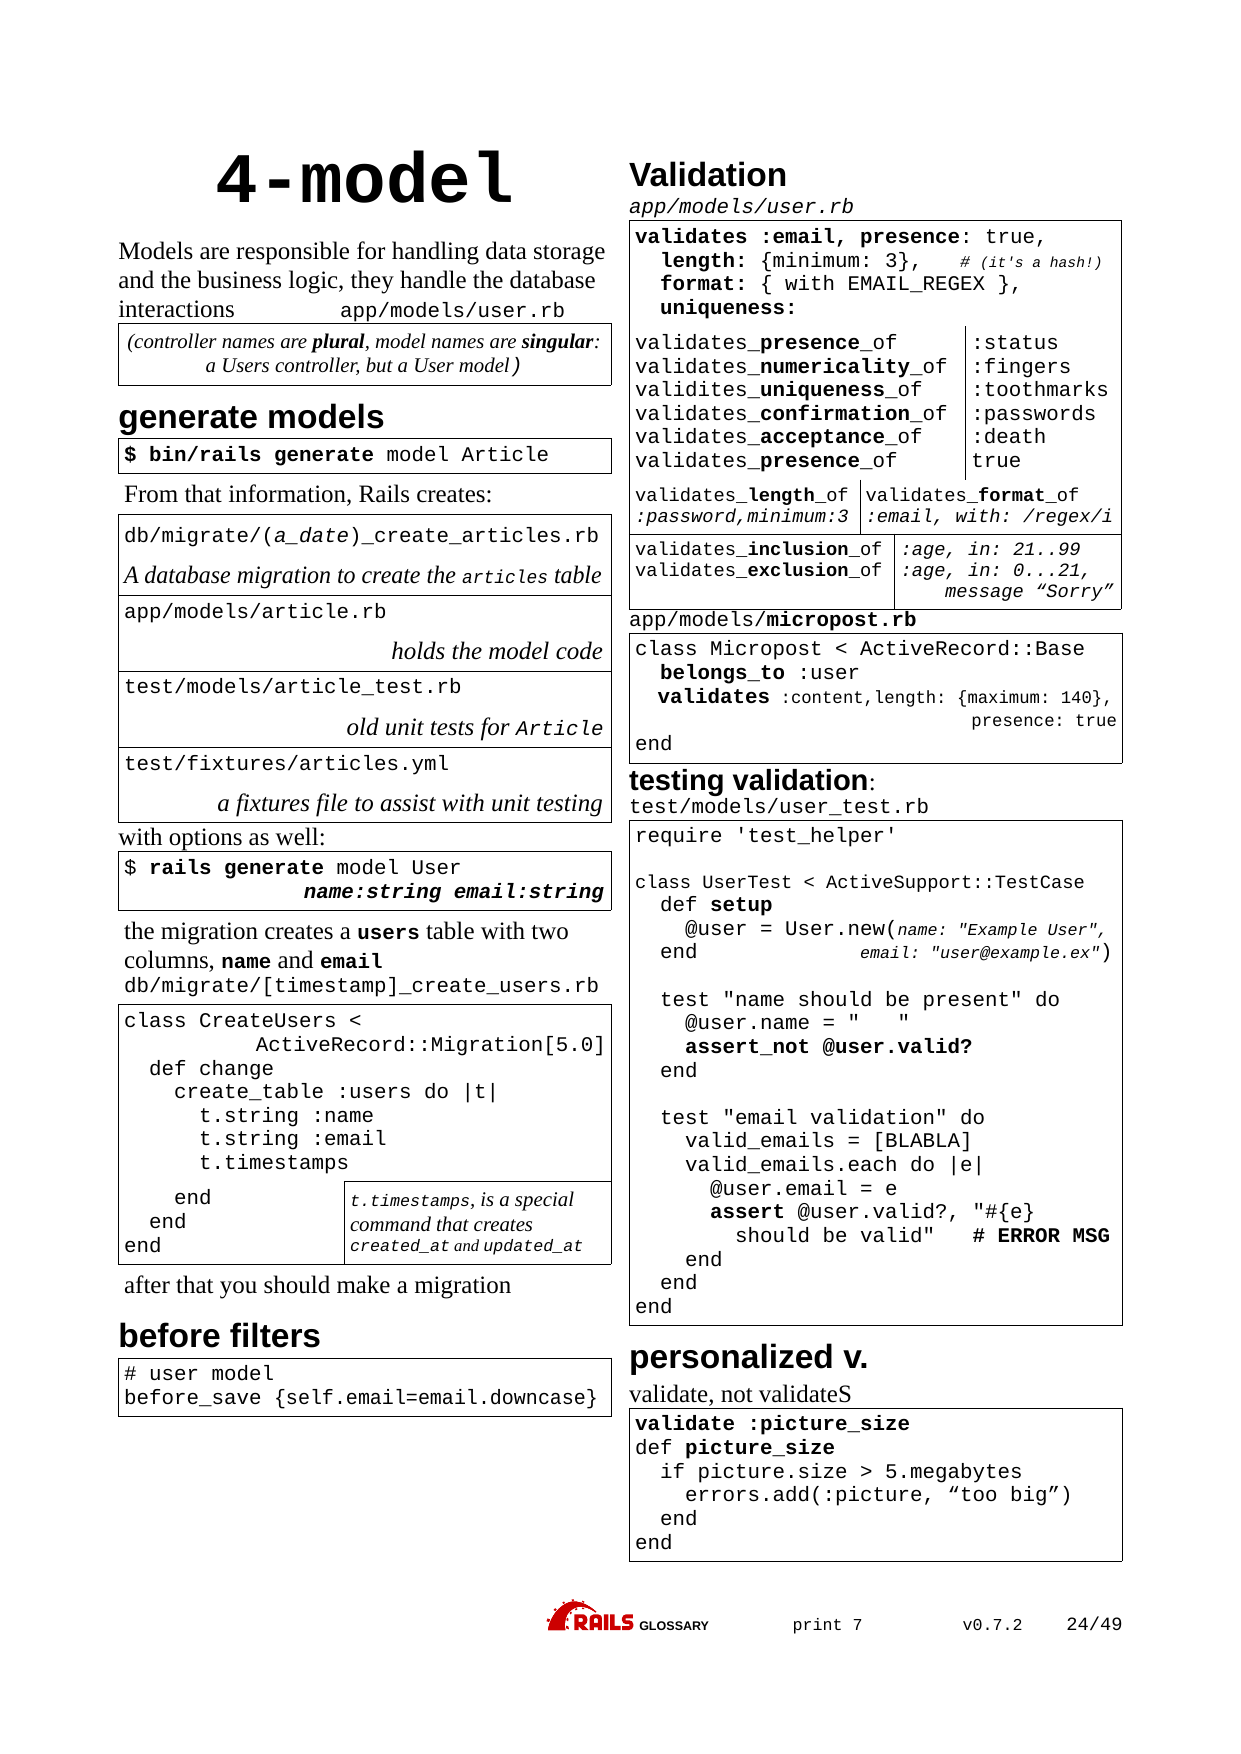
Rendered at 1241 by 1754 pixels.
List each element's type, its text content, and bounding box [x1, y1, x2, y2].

subtitle 4-model [118, 143, 611, 224]
table_cell end end end [119, 1181, 344, 1264]
table_cell validates_inclusion_of validates_exclusion_of [630, 535, 894, 609]
table_header class Micropost < ActiveRecord::Base belongs_to :user validates :content,length: {maximum: 140}, presence: true end [630, 634, 1122, 762]
text with options as well: [118, 823, 611, 851]
table_cell app/models/article.rb [119, 596, 611, 630]
table_cell test/models/article_test.rb [119, 672, 611, 706]
table_cell a fixtures file to assist with unit testing [119, 782, 611, 822]
table_header validates :email, presence: true, length: {minimum: 3}, # (it's a hash!) format: { with EMAIL_REGEX }, uniqueness: [630, 221, 1121, 326]
table_cell old unit tests for Article [119, 706, 611, 747]
table_cell class CreateUsers < ActiveRecord::Migration[5.0] def change create_table :users do |t| t.string :name t.string :email t.timestamps [119, 1005, 611, 1181]
table_cell A database migration to create the articles table [119, 555, 611, 595]
table_cell t.timestamps, is a special command that creates created_at and updated_at [345, 1182, 611, 1264]
text validate, not validateS [629, 1379, 1122, 1408]
table_cell :status :fingers :toothmarks :passwords :death true [966, 326, 1121, 479]
table_header # user model before_save {self.email=email.downcase} [119, 1359, 611, 1416]
subtitle Validation [629, 155, 1122, 193]
text app/models/micropost.rb [629, 609, 1122, 633]
table_cell db/migrate/(a_date)_create_articles.rb [119, 515, 611, 555]
table_cell holds the model code [119, 630, 611, 671]
table_header From that information, Rails creates: [118, 474, 611, 514]
table_cell :age, in: 21..99 :age, in: 0...21, message “Sorry” [895, 535, 1121, 609]
text app/models/user.rb [629, 196, 1122, 220]
text test/models/user_test.rb [629, 796, 1122, 820]
table_cell validates_format_of :email, with: /regex/i [861, 480, 1121, 533]
subtitle generate models [118, 396, 611, 435]
table_cell the migration creates a users table with two columns, name and email db/migrate/[timestamp]_create_users.rb [118, 911, 611, 1004]
text testing validation: [629, 764, 1122, 796]
table_header validate :picture_size def picture_size if picture.size > 5.megabytes errors.add(:picture, “too big”) end end [630, 1409, 1122, 1561]
table_cell after that you should make a migration [118, 1265, 611, 1304]
subtitle personalized v. [629, 1337, 1122, 1376]
table_cell validates_presence_of validates_numericality_of validites_uniqueness_of validates_confirmation_of validates_acceptance_of validates_presence_of [630, 326, 965, 479]
table_cell test/fixtures/articles.yml [119, 748, 611, 782]
table_header (controller names are plural, model names are singular: a Users controller, but a User model) [119, 324, 611, 384]
table_header $ rails generate model User name:string email:string [119, 852, 611, 910]
text Models are responsible for handling data storage and the business logic, they handle the database interactions app/models/user.rb [118, 236, 611, 323]
subtitle before filters [118, 1316, 611, 1355]
table_header $ bin/rails generate model Article [119, 439, 611, 473]
table_cell validates_length_of :password,minimum:3 [630, 480, 860, 533]
table_header require 'test_helper' class UserTest < ActiveSupport::TestCase def setup @user = User.new(name: "Example User", end email: "user@example.ex") test "name should be present" do @user.name = " " assert_not @user.valid? end test "email validation" do valid_emails = [BLABLA] valid_emails.each do |e| @user.email = e assert @user.valid?, "#{e} should be valid" # ERROR MSG end end end [630, 821, 1122, 1325]
